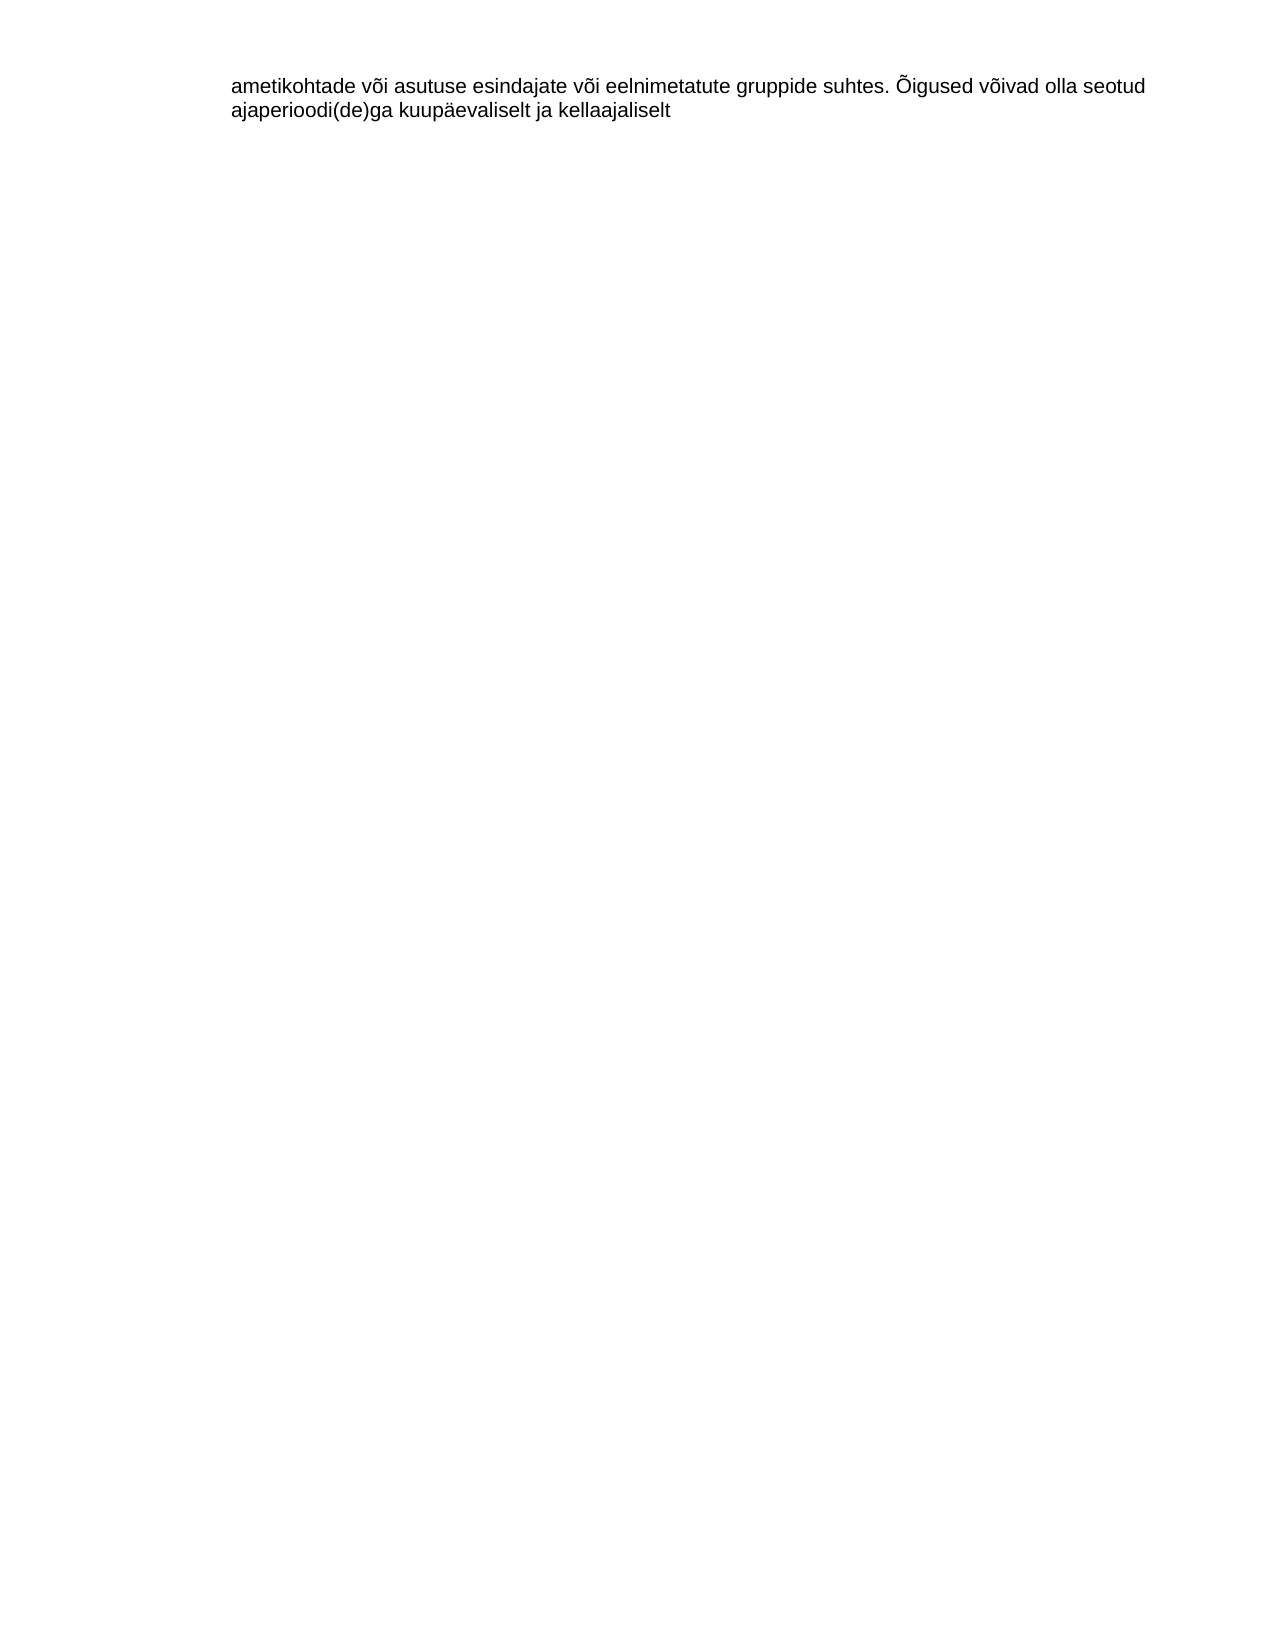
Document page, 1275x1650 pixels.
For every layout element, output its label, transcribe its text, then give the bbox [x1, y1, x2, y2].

list ametikohtade või asutuse esindajate või eelnimetatute gruppide suhtes. Õigused võivad olla seotud ajaperioodi(de)ga kuupäevaliselt ja kellaajaliselt [174, 74, 1157, 122]
